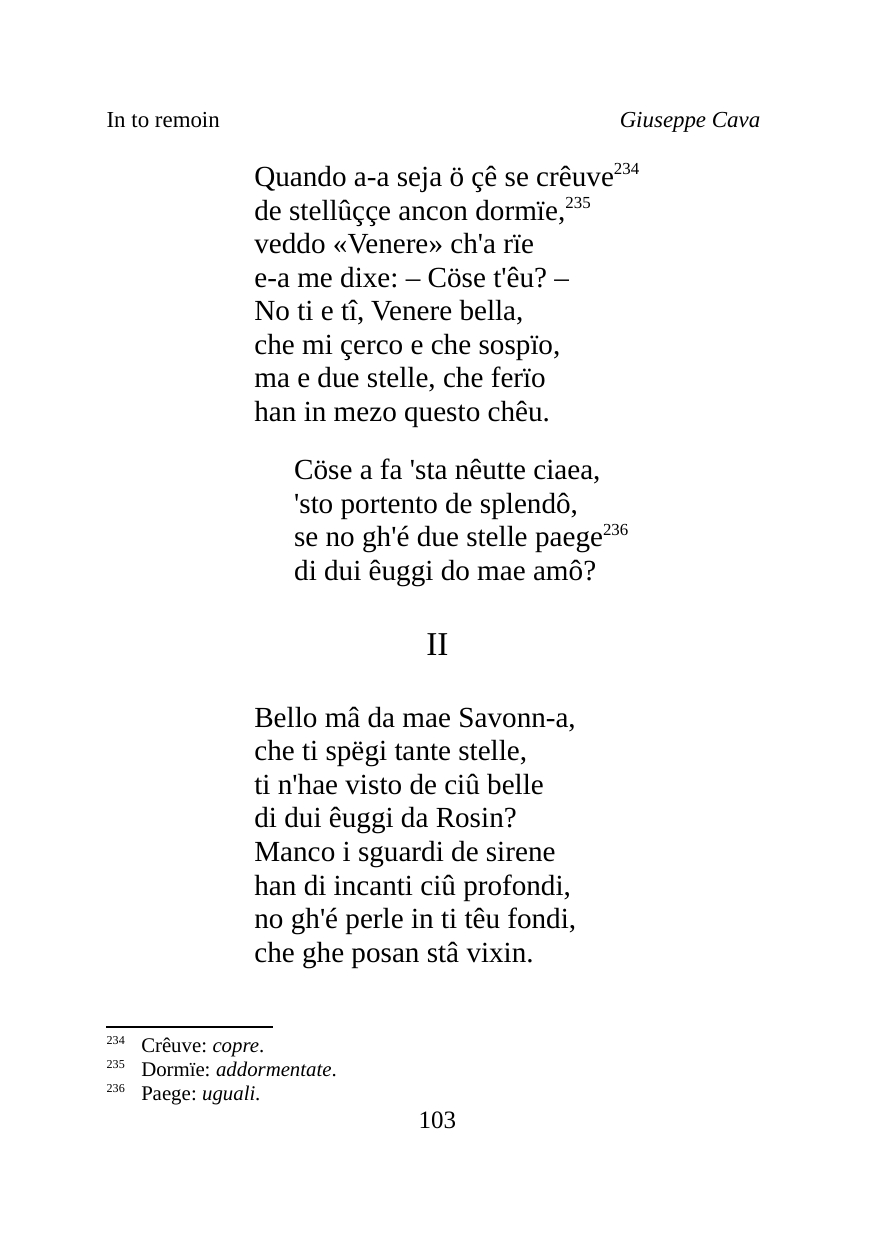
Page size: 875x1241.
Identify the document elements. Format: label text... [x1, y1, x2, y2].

text Quando a-a seja ö çê se crêuve de stellûççe ancon dormïe, veddo «Venere» ch'a rïe e-a me dixe: – Cöse t'êu? – No ti e tî, Venere bella, che mi çerco e che sospïo, ma e due stelle, che ferïo han in mezo questo chêu. [254, 159, 768, 427]
text Paege: uguali. [106, 1081, 768, 1105]
text Cöse a fa 'sta nêutte ciaea, 'sto portento de splendô, se no gh'é due stelle paege di dui êuggi do mae amô? [294, 452, 768, 587]
text Bello mâ da mae Savonn-a, che ti spëgi tante stelle, ti n'hae visto de ciû belle di dui êuggi da Rosin? Manco i sguardi de sirene han di incanti ciû profondi, no gh'é perle in ti têu fondi, che ghe posan stâ vixin. [254, 700, 768, 968]
text Dormïe: addormentate. [106, 1057, 768, 1081]
subtitle II [106, 624, 768, 662]
text Crêuve: copre. [106, 1033, 768, 1057]
